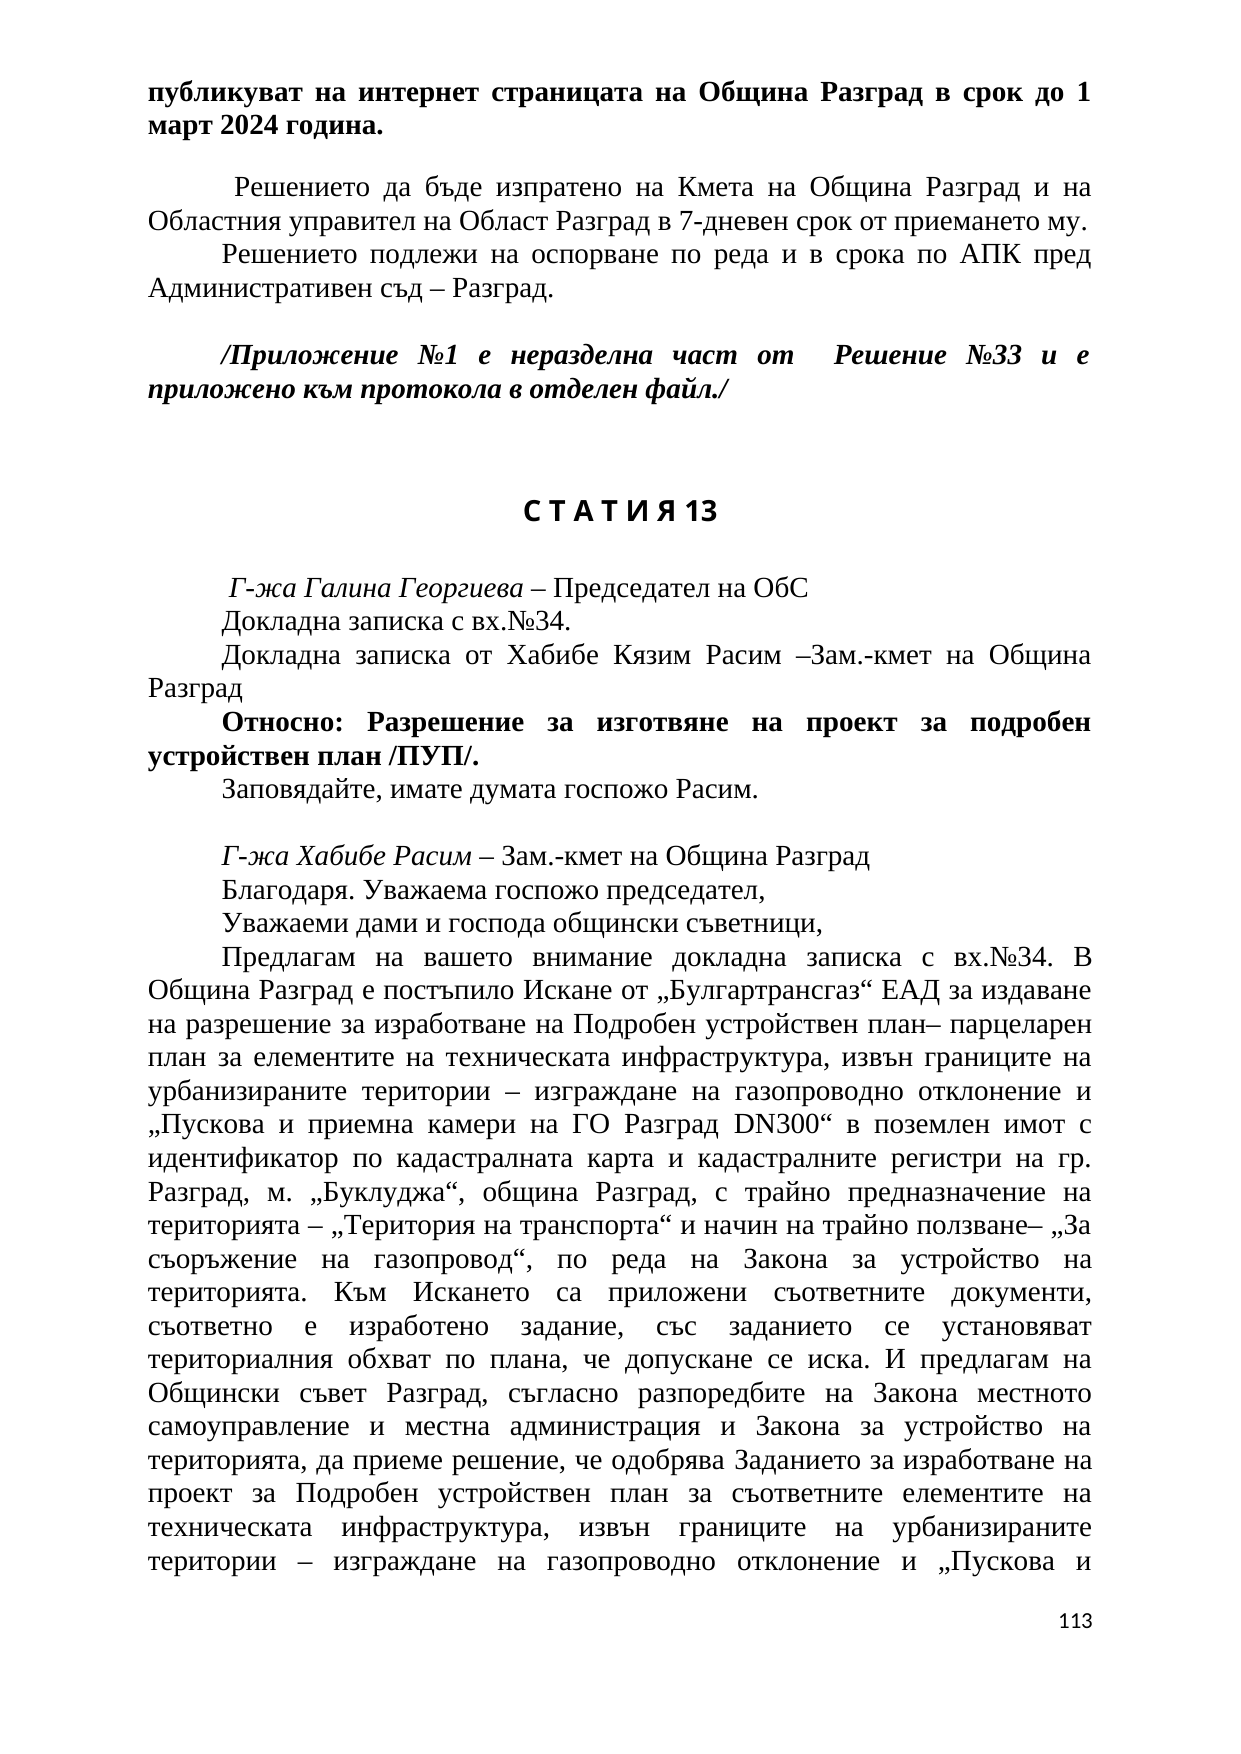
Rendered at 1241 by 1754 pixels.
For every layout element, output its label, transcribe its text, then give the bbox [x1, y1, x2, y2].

text публикуват на интернет страницата на Община Разград в срок до 1 март 2024 година. [148, 74, 1093, 141]
text Относно: Разрешение за изготвяне на проект за подробен устройствен план /ПУП/. [148, 704, 1093, 771]
text Докладна записка от Хабибе Кязим Расим –Зам.-кмет на Община Разград [148, 637, 1093, 704]
text С Т А Т И Я 13 [148, 491, 1093, 530]
text Решението подлежи на оспорване по реда и в срока по АПК пред Административен съд – Разград. [148, 237, 1093, 304]
text /Приложение №1 е неразделна част от Решение №33 и е приложено към протокола в отделен файл./ [148, 337, 1093, 404]
text Предлагам на вашето внимание докладна записка с вх.№34. В Община Разград е постъпило Искане от „Булгартрансгаз“ ЕАД за издаване на разрешение за изработване на Подробен устройствен план– парцеларен план за елементите на техническата инфраструктура, извън границите на урбанизираните територии – изграждане на газопроводно отклонение и „Пускова и приемна камери на ГО Разград DN300“ в поземлен имот с идентификатор по кадастралната карта и кадастралните регистри на гр. Разград, м. „Буклуджа“, община Разград, с трайно предназначение на територията – „Територия на транспорта“ и начин на трайно ползване– „За съоръжение на газопровод“, по реда на Закона за устройство на територията. Към Искането са приложени съответните документи, съответно е изработено задание, със заданието се установяват териториалния обхват по плана, че допускане се иска. И предлагам на Общински съвет Разград, съгласно разпоредбите на Закона местното самоуправление и местна администрация и Закона за устройство на територията, да приеме решение, че одобрява Заданието за изработване на проект за Подробен устройствен план за съответните елементите на техническата инфраструктура, извън границите на урбанизираните територии – изграждане на газопроводно отклонение и „Пускова и [148, 939, 1093, 1576]
text Благодаря. Уважаема госпожо председател, [148, 872, 1093, 905]
text Докладна записка с вх.№34. [148, 603, 1093, 637]
text Решението да бъде изпратено на Кмета на Община Разград и на Областния управител на Област Разград в 7-дневен срок от приемането му. [148, 169, 1093, 237]
text Заповядайте, имате думата госпожо Расим. [148, 771, 1093, 805]
text Г-жа Галина Георгиева – Председател на ОбС [148, 570, 1093, 603]
text Уважаеми дами и господа общински съветници, [148, 905, 1093, 939]
text Г-жа Хабибе Расим – Зам.-кмет на Община Разград [148, 838, 1093, 872]
